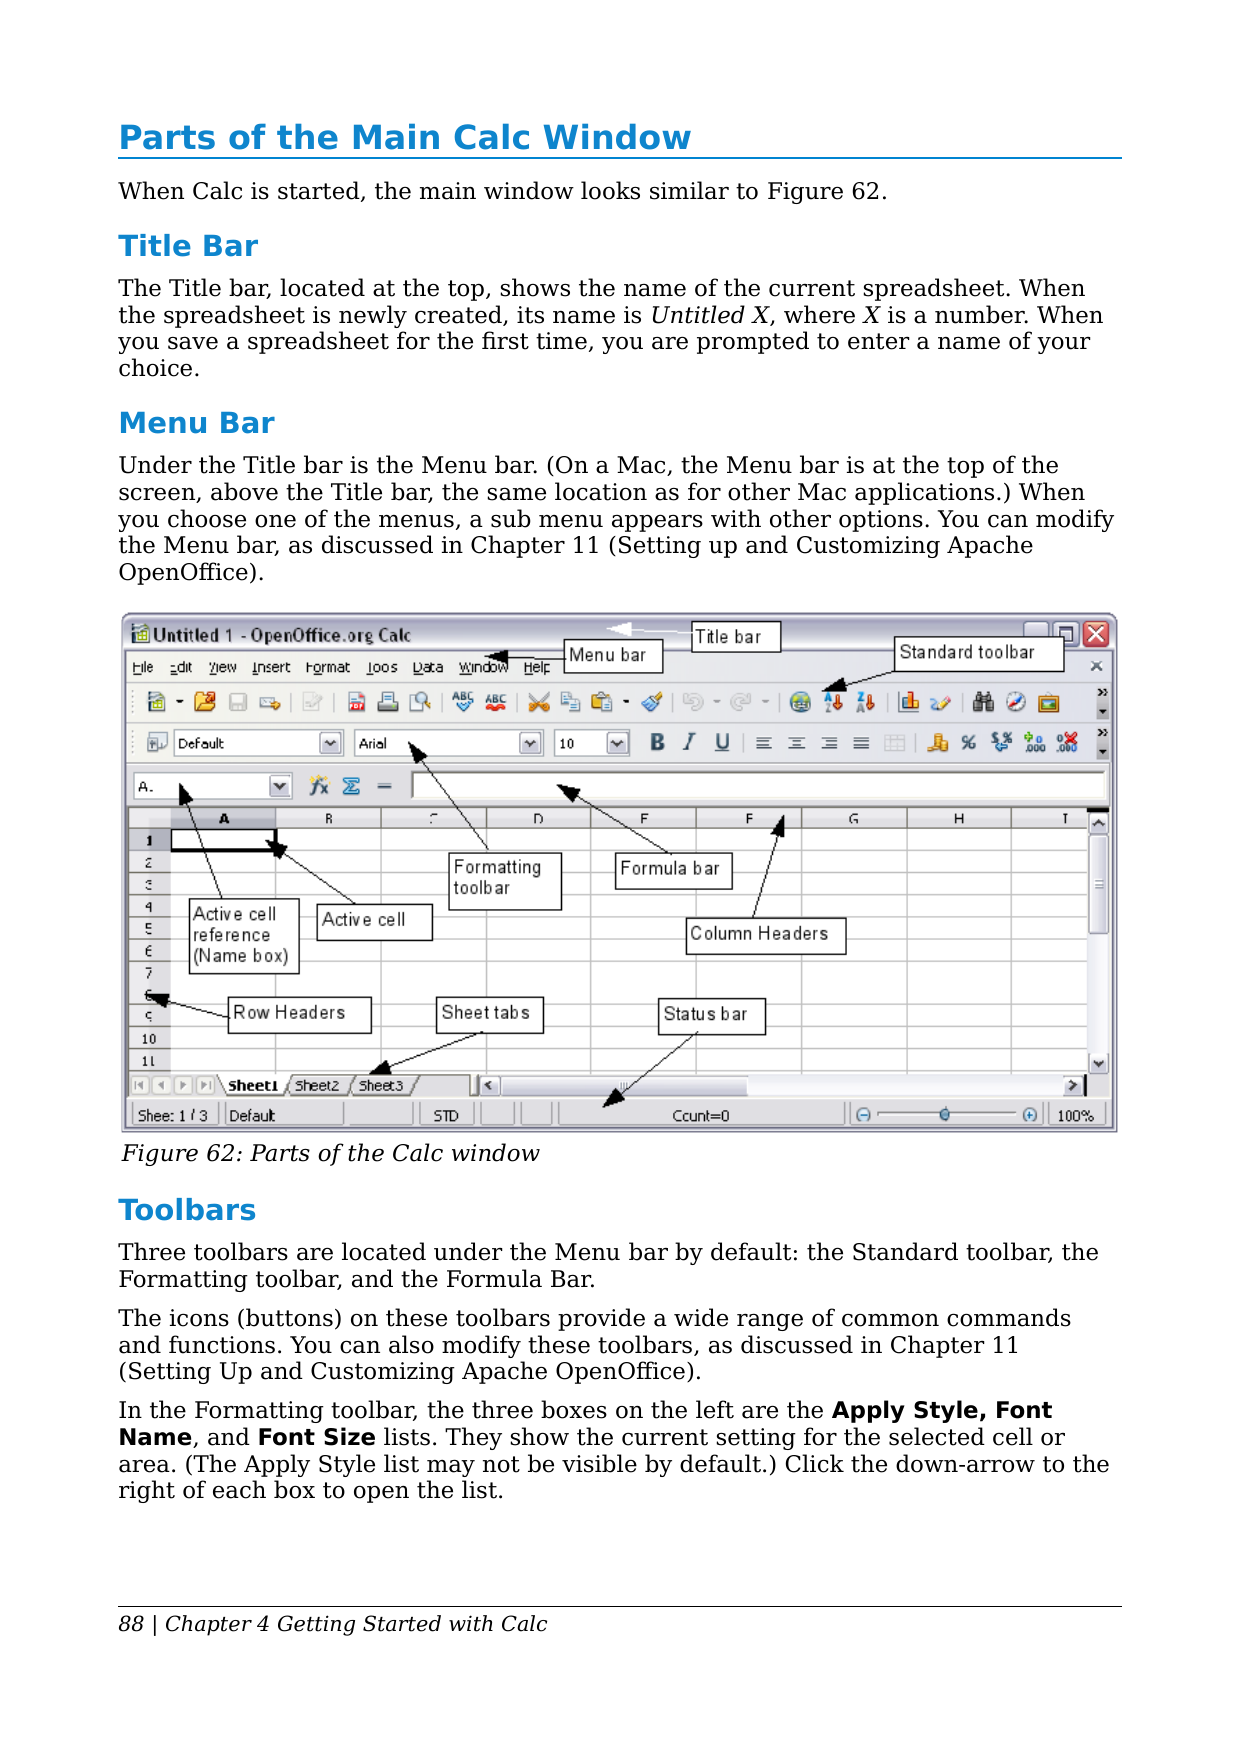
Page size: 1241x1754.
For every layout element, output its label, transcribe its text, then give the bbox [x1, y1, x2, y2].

subtitle Menu Bar [118, 406, 1122, 440]
text In the Formatting toolbar, the three boxes on the left are the Apply Style, Font Name, and Font Size lists. They show the current setting for the selected cell or area. (The Apply Style list may not be visible by default.) Click the down-arrow to the right of each box to open the list. [118, 1398, 1122, 1504]
subtitle Parts of the Main Calc Window [118, 118, 1122, 157]
text Three toolbars are located under the Menu bar by default: the Standard toolbar, the Formatting toolbar, and the Formula Bar. [118, 1239, 1122, 1293]
subtitle Title Bar [118, 229, 1122, 263]
text When Calc is started, the main window looks similar to Figure 62. [118, 178, 1122, 204]
text The Title bar, located at the top, shows the name of the current spreadsheet. When the spreadsheet is newly created, its name is Untitled X, where X is a number. When you save a spreadsheet for the first time, you are prompted to enter a name of your choice. [118, 275, 1122, 382]
text The icons (buttons) on these toolbars provide a wide range of common commands and functions. You can also modify these toolbars, as discussed in Chapter 11 (Setting Up and Customizing Apache OpenOffice). [118, 1305, 1122, 1385]
subtitle Toolbars [118, 1193, 1122, 1227]
picture [121, 610, 1119, 1134]
text Under the Title bar is the Menu bar. (On a Mac, the Menu bar is at the top of the screen, above the Title bar, the same location as for other Mac applications.) When you choose one of the menus, a sub menu appears with other options. You can modify the Menu bar, as discussed in Chapter 11 (Setting up and Customizing Apache OpenOffice). [118, 452, 1122, 586]
text Figure 62: Parts of the Calc window [122, 1140, 1118, 1167]
